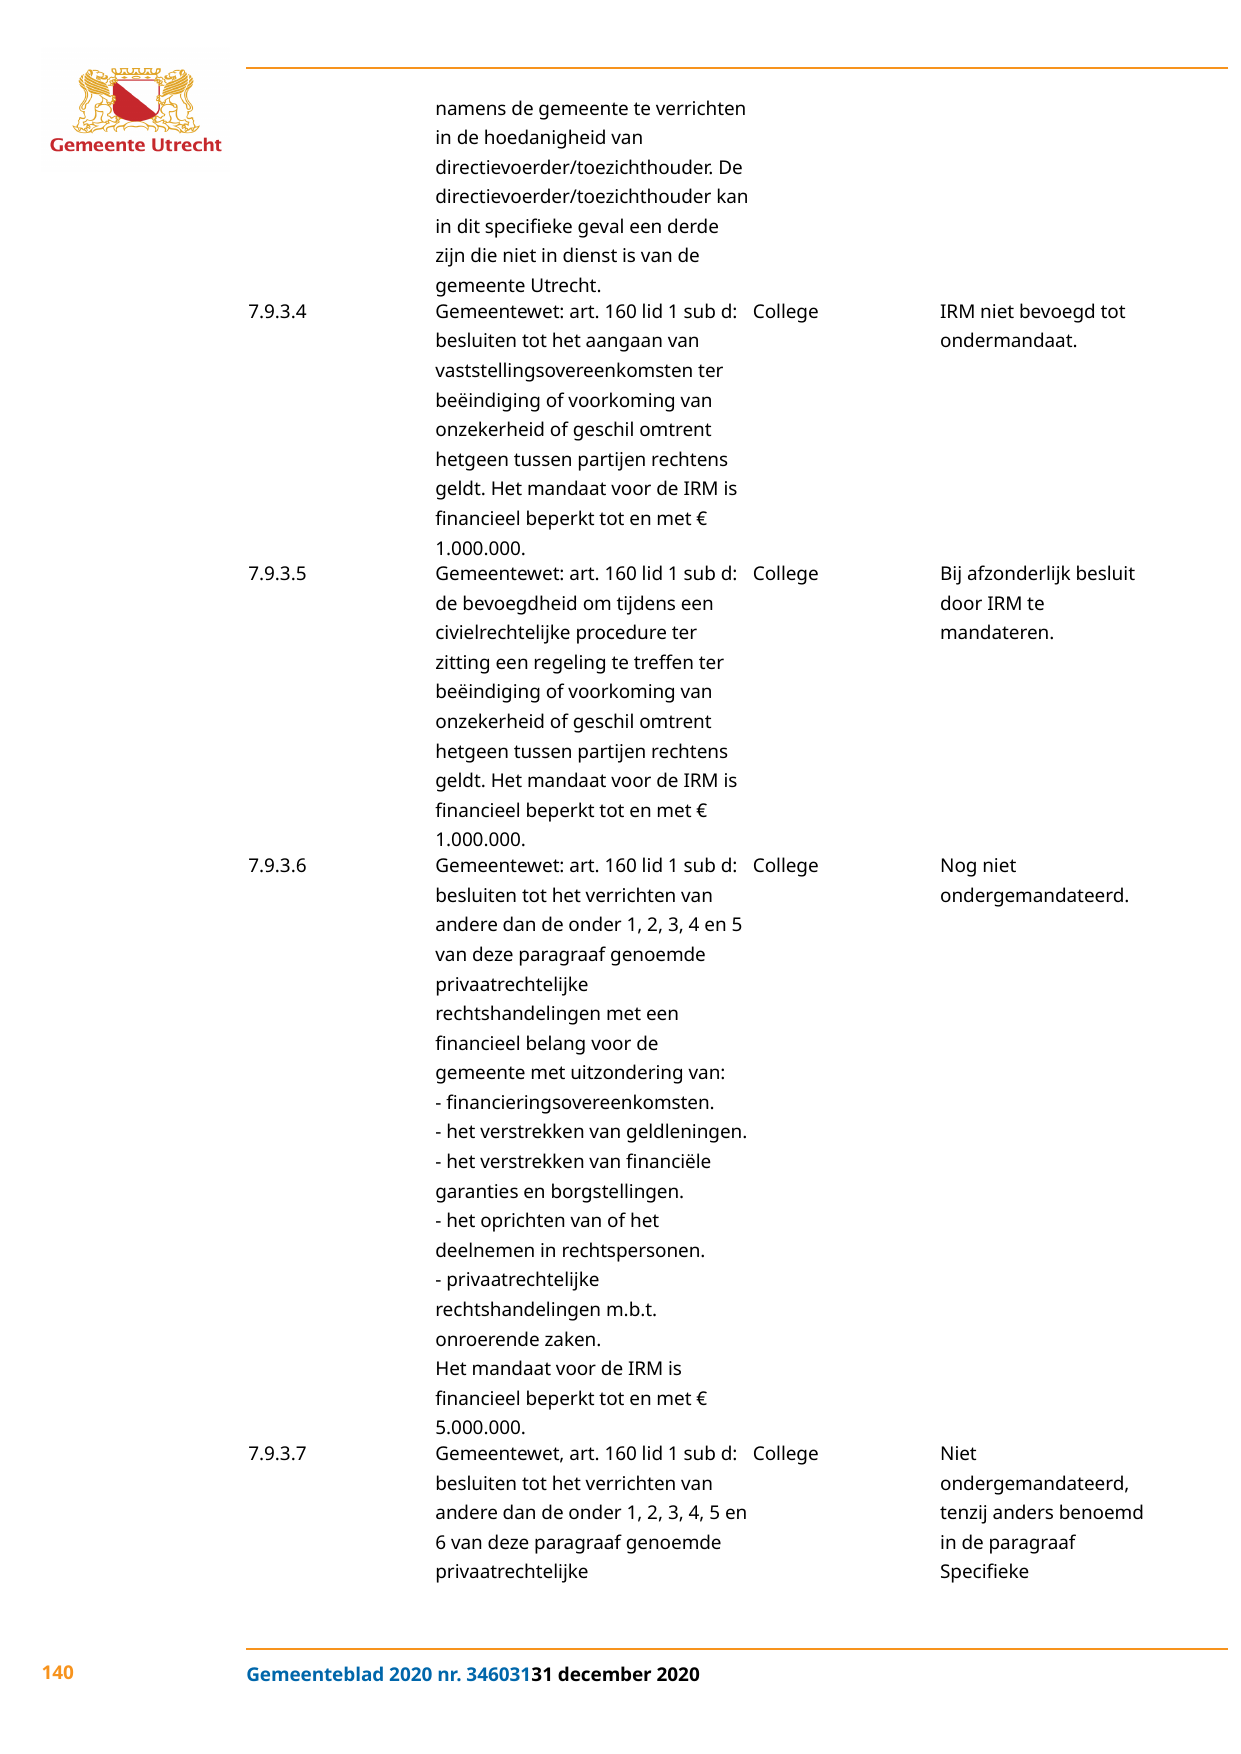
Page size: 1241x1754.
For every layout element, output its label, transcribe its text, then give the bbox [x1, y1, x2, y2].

table_cell [940, 95, 1152, 298]
table_cell Gemeentewet: art. 160 lid 1 sub d: besluiten tot het verrichten van andere dan de onder 1, 2, 3, 4 en 5 van deze paragraaf genoemde privaatrechtelijke rechtshandelingen met een financieel belang voor de gemeente met uitzondering van: - financieringsovereenkomsten. - het verstrekken van geldleningen. - het verstrekken van financiële garanties en borgstellingen. - het oprichten van of het deelnemen in rechtspersonen. - privaatrechtelijke rechtshandelingen m.b.t. onroerende zaken. Het mandaat voor de IRM is financieel beperkt tot en met € 5.000.000. [435, 853, 753, 1440]
table_cell Gemeentewet: art. 160 lid 1 sub d: besluiten tot het aangaan van vaststellingsovereenkomsten ter beëindiging of voorkoming van onzekerheid of geschil omtrent hetgeen tussen partijen rechtens geldt. Het mandaat voor de IRM is financieel beperkt tot en met € 1.000.000. [435, 298, 753, 560]
picture [41, 47, 231, 172]
table_cell Gemeentewet: art. 160 lid 1 sub d: de bevoegdheid om tijdens een civielrechtelijke procedure ter zitting een regeling te treffen ter beëindiging of voorkoming van onzekerheid of geschil omtrent hetgeen tussen partijen rechtens geldt. Het mandaat voor de IRM is financieel beperkt tot en met € 1.000.000. [435, 560, 753, 852]
table_cell 7.9.3.4 [248, 298, 435, 560]
table_cell Nog niet ondergemandateerd. [940, 853, 1152, 1440]
table_cell 7.9.3.7 [248, 1440, 435, 1584]
table_cell IRM niet bevoegd tot ondermandaat. [940, 298, 1152, 560]
table_cell [753, 95, 940, 298]
table_cell Gemeentewet, art. 160 lid 1 sub d: besluiten tot het verrichten van andere dan de onder 1, 2, 3, 4, 5 en 6 van deze paragraaf genoemde privaatrechtelijke [435, 1440, 753, 1584]
table_cell College [753, 560, 940, 852]
table_cell [248, 95, 435, 298]
table_cell Bij afzonderlijk besluit door IRM te mandateren. [940, 560, 1152, 852]
table_cell Niet ondergemandateerd, tenzij anders benoemd in de paragraaf Specifieke [940, 1440, 1152, 1584]
table_cell 7.9.3.6 [248, 853, 435, 1440]
table_cell College [753, 1440, 940, 1584]
table_cell College [753, 853, 940, 1440]
table_cell 7.9.3.5 [248, 560, 435, 852]
table_cell namens de gemeente te verrichten in de hoedanigheid van directievoerder/toezichthouder. De directievoerder/toezichthouder kan in dit specifieke geval een derde zijn die niet in dienst is van de gemeente Utrecht. [435, 95, 753, 298]
table_cell College [753, 298, 940, 560]
